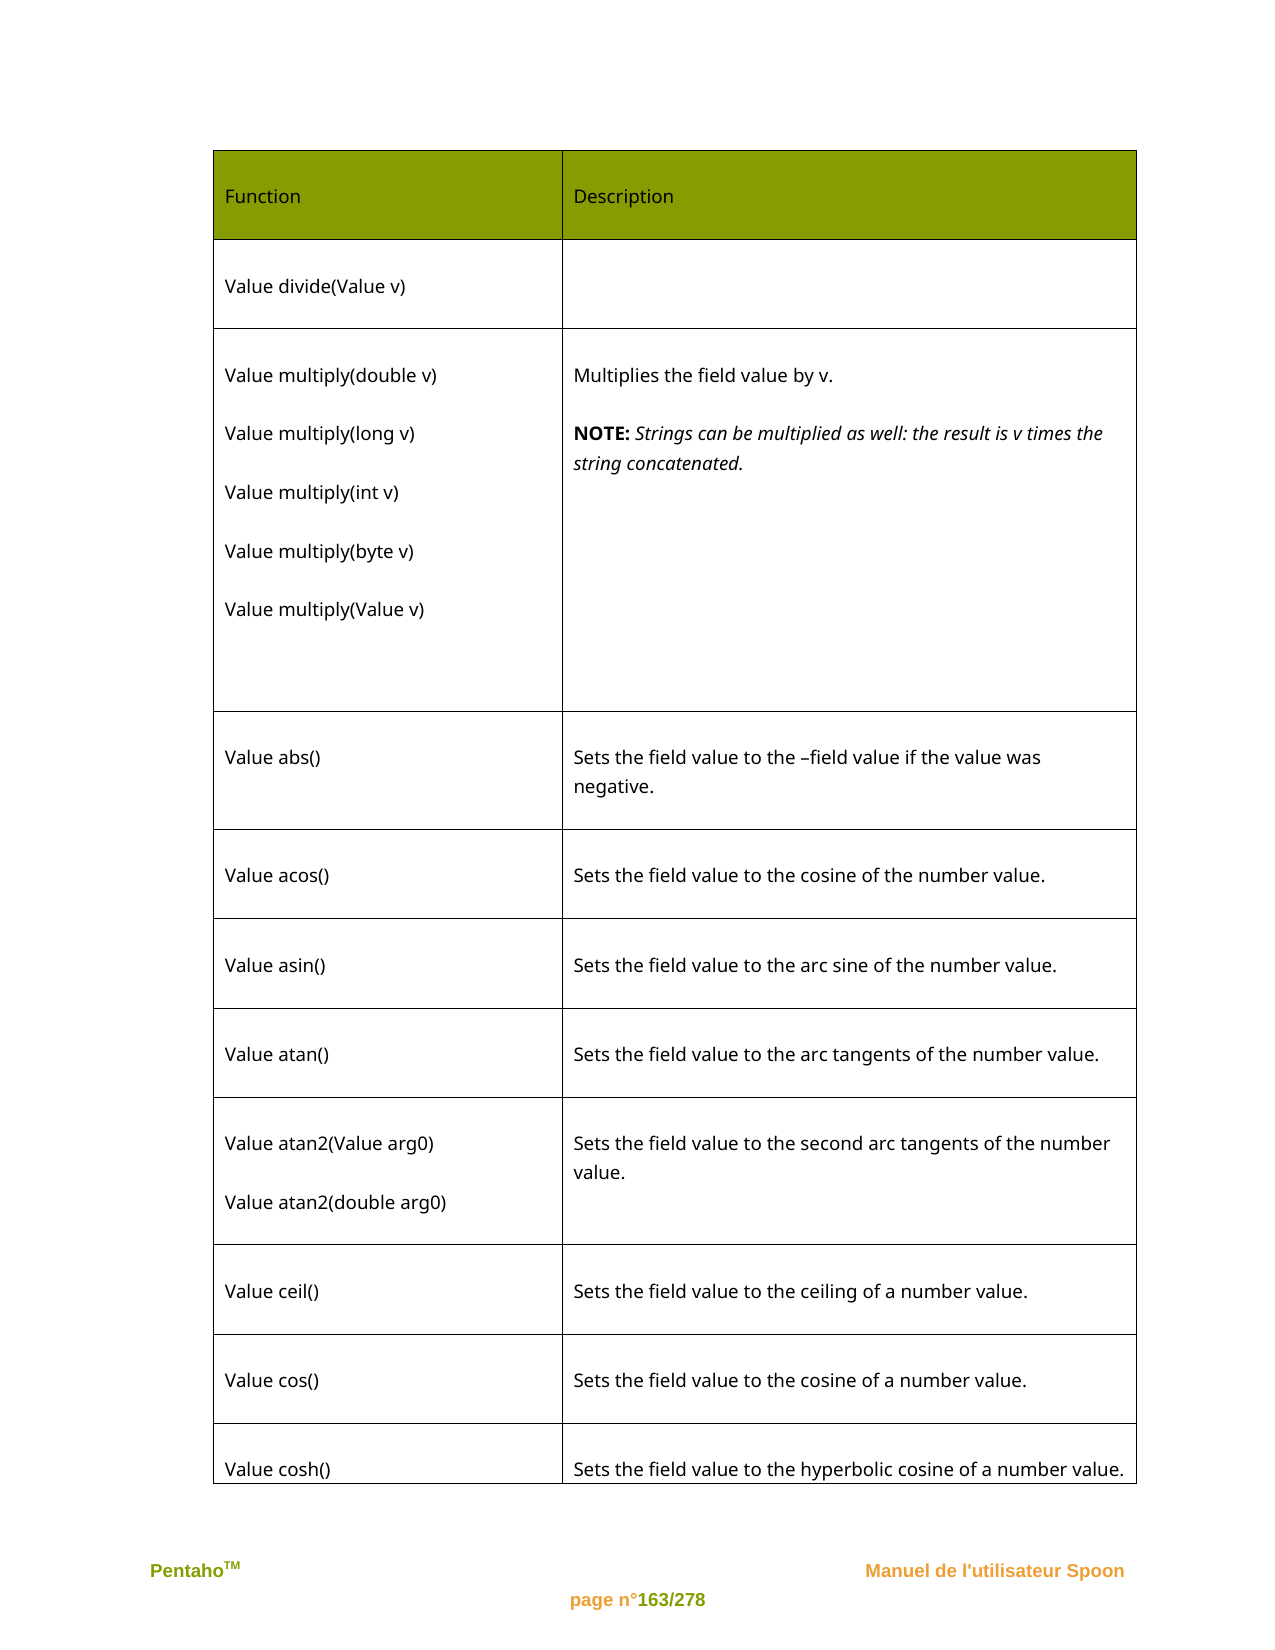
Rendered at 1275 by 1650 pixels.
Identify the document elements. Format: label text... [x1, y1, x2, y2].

table_cell Value divide(Value v) [214, 240, 562, 328]
table_cell Value cosh() [214, 1424, 562, 1482]
table_cell Sets the field value to the cosine of a number value. [563, 1335, 1136, 1423]
table_cell Value ceil() [214, 1245, 562, 1333]
table_cell Sets the field value to the –field value if the value was negative. [563, 712, 1136, 829]
table_cell Multiplies the field value by v. NOTE: Strings can be multiplied as well: the result is v times the string concatenated. [563, 329, 1136, 711]
table_cell Sets the field value to the arc tangents of the number value. [563, 1009, 1136, 1097]
table_cell [563, 240, 1136, 328]
table_cell Value multiply(double v) Value multiply(long v) Value multiply(int v) Value multiply(byte v) Value multiply(Value v) [214, 329, 562, 711]
table_header Description [563, 151, 1136, 239]
table_cell Sets the field value to the hyperbolic cosine of a number value. [563, 1424, 1136, 1482]
table_header Function [214, 151, 562, 239]
table_cell Sets the field value to the ceiling of a number value. [563, 1245, 1136, 1333]
table_cell Sets the field value to the second arc tangents of the number value. [563, 1098, 1136, 1244]
table_cell Value abs() [214, 712, 562, 829]
table_cell Value cos() [214, 1335, 562, 1423]
table_cell Value atan2(Value arg0) Value atan2(double arg0) [214, 1098, 562, 1244]
table_cell Sets the field value to the arc sine of the number value. [563, 919, 1136, 1007]
table_cell Value acos() [214, 830, 562, 918]
table_cell Value asin() [214, 919, 562, 1007]
table_cell Sets the field value to the cosine of the number value. [563, 830, 1136, 918]
table_cell Value atan() [214, 1009, 562, 1097]
